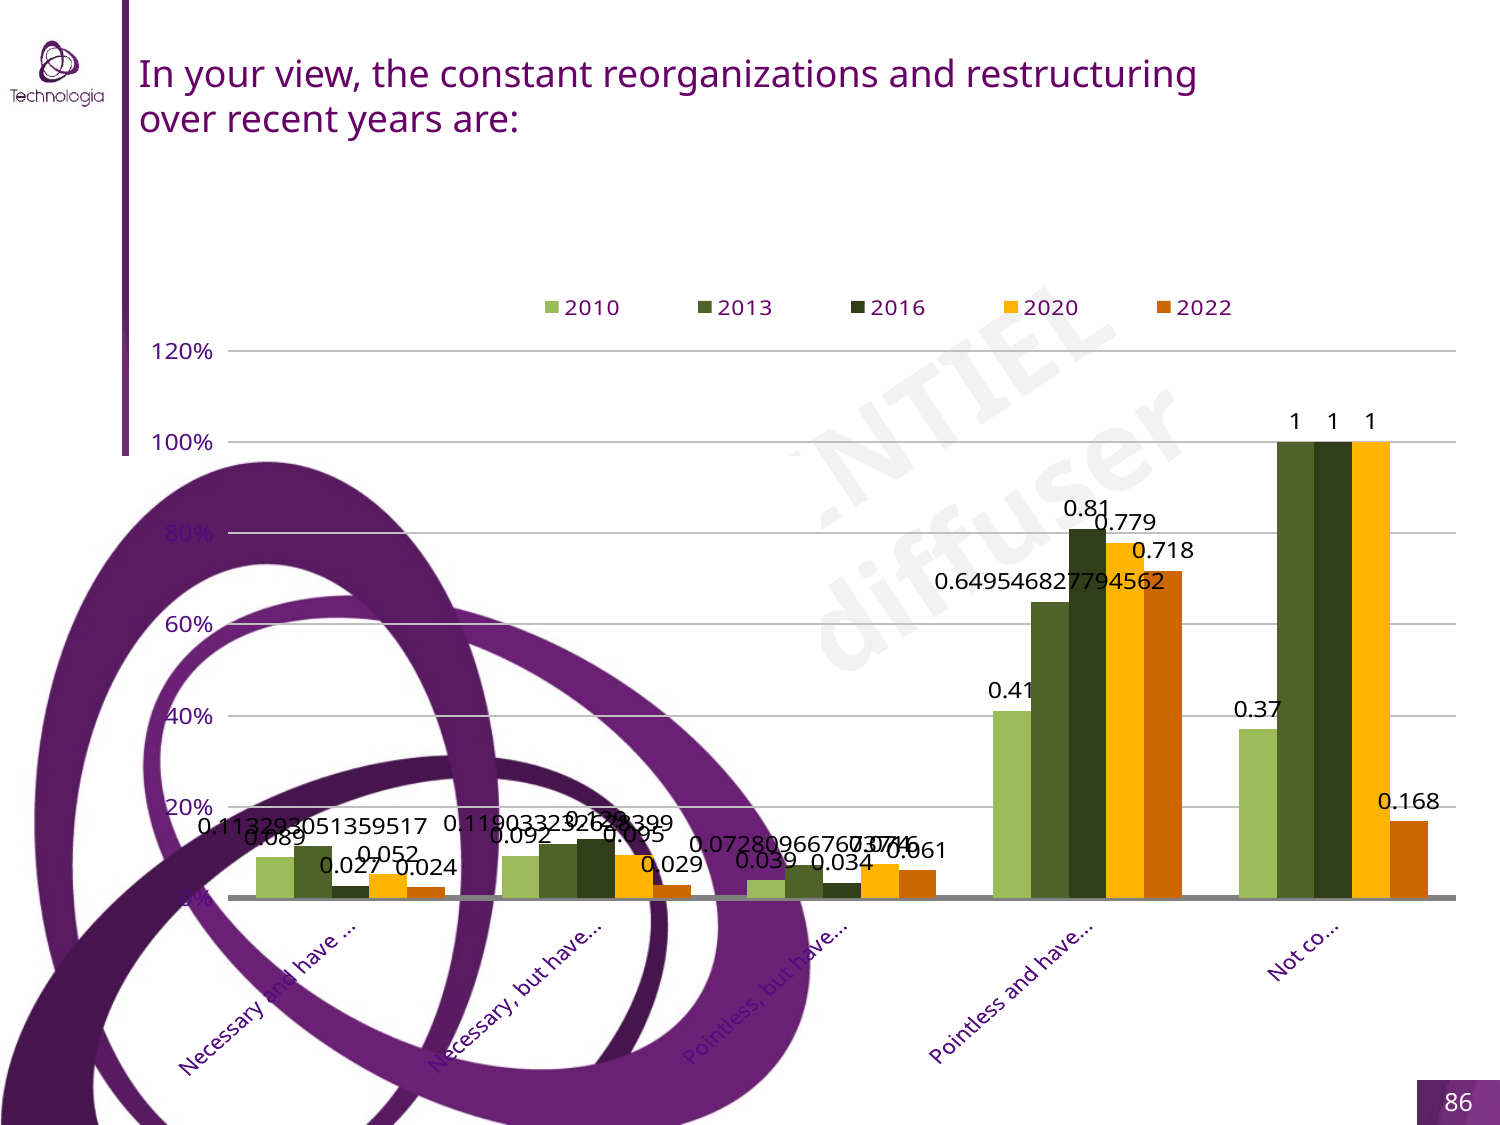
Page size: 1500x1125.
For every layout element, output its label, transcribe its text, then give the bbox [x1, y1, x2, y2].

chart [123, 215, 1460, 1083]
picture [1417, 1080, 1500, 1125]
picture [0, 33, 113, 114]
title In your view, the constant reorganizations and restructuring over recent years are: [123, 42, 1282, 185]
picture [0, 0, 821, 1125]
